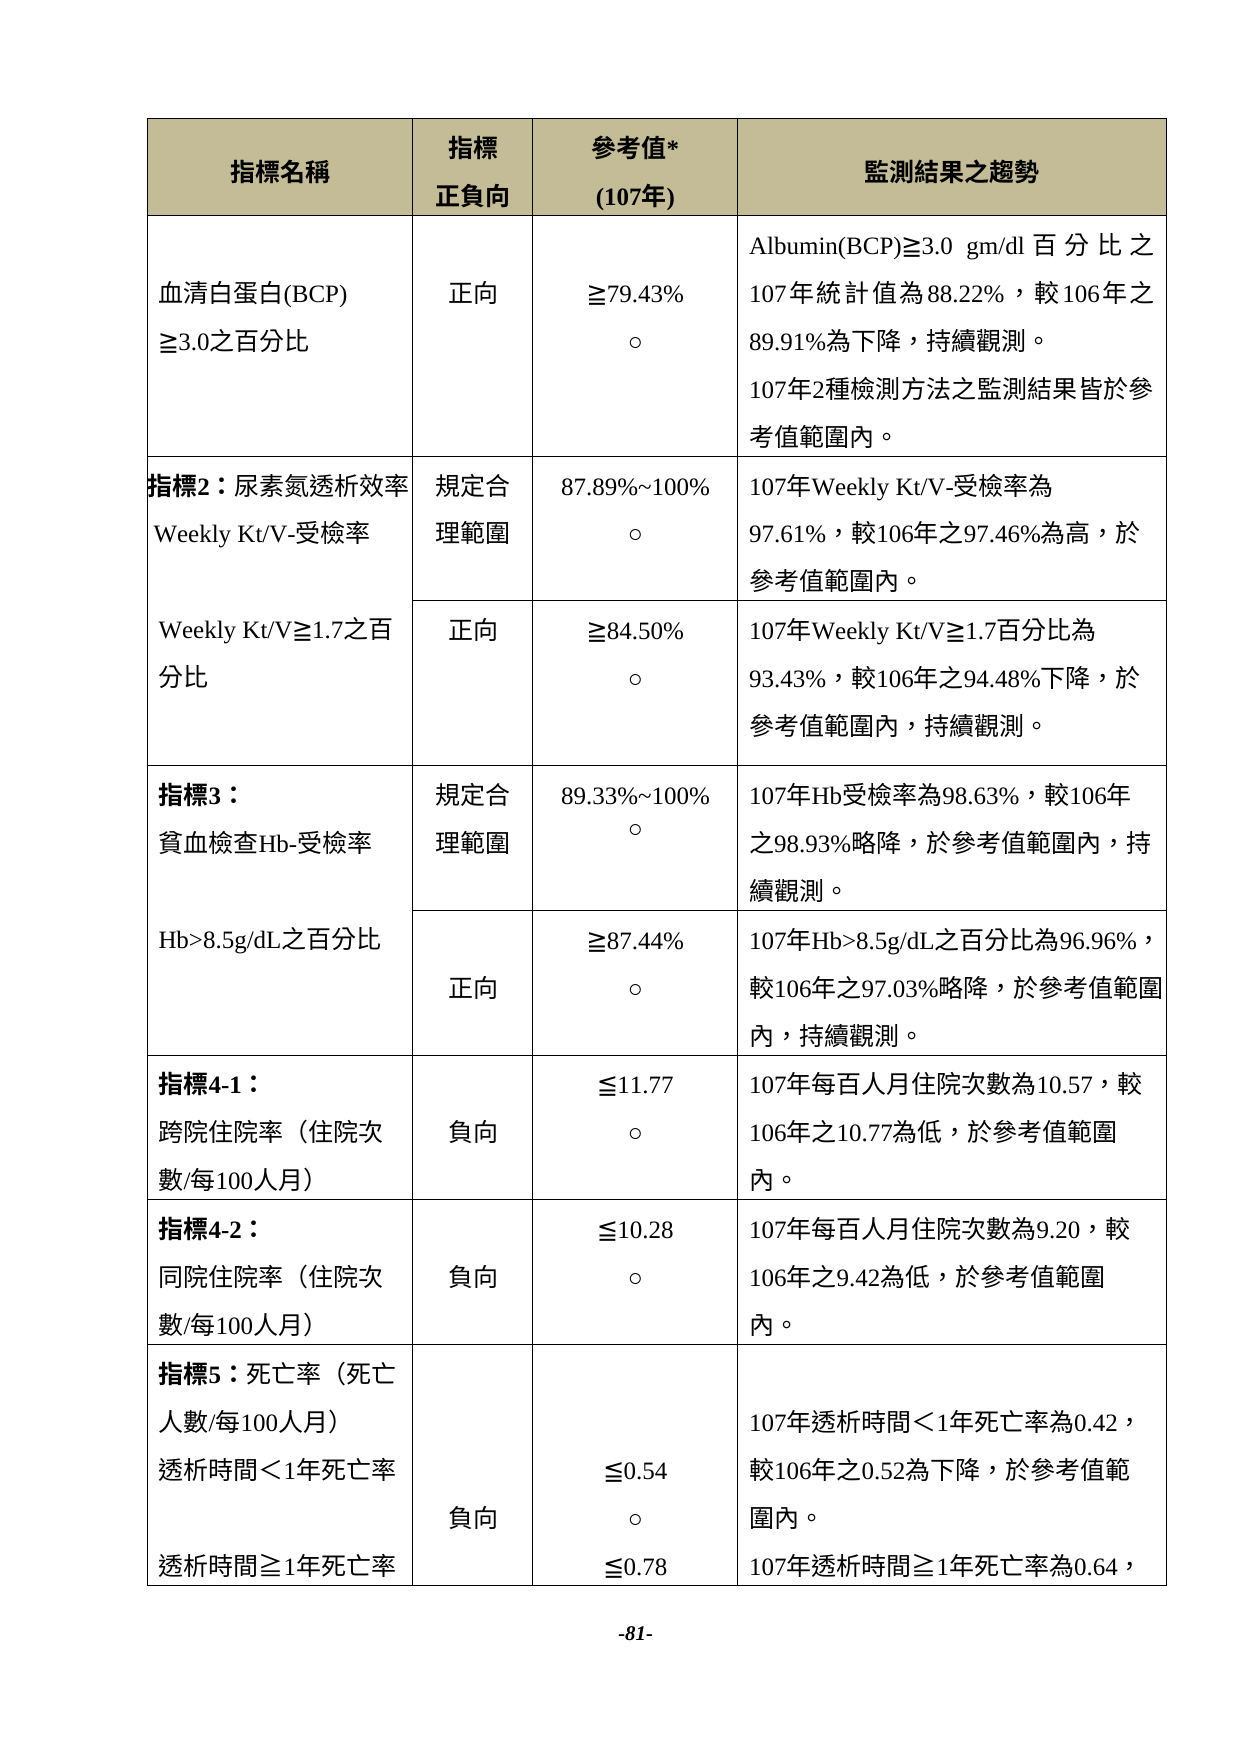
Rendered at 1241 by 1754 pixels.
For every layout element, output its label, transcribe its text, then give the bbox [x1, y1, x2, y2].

table_cell ≦11.77 ○ [533, 1056, 737, 1199]
table_cell 107年Hb受檢率為98.63%，較106年之98.93%略降，於參考值範圍內，持續觀測。 [738, 766, 1166, 910]
table_cell 負向 [413, 1056, 532, 1199]
table_cell 指標4-2： 同院住院率（住院次數/每100人月） [148, 1200, 412, 1344]
table_cell ≧84.50% ○ [533, 601, 737, 765]
table_cell 107年Hb>8.5g/dL之百分比為96.96%，較106年之97.03%略降，於參考值範圍內，持續觀測。 [738, 911, 1166, 1054]
table_cell ≦0.54 ○ ≦0.78 [533, 1345, 737, 1585]
table_cell 規定合理範圍 [413, 766, 532, 910]
table_cell 負向 [413, 1345, 532, 1585]
table_cell 正向 [413, 911, 532, 1054]
table_cell 規定合理範圍 [413, 457, 532, 600]
table_cell 107年Weekly Kt/V-受檢率為97.61%，較106年之97.46%為高，於參考值範圍內。 [738, 457, 1166, 600]
table_cell 指標2：尿素氮透析效率 Weekly Kt/V-受檢率 Weekly Kt/V≧1.7之百分比 [148, 457, 412, 765]
table_cell 指標5：死亡率（死亡人數/每100人月） 透析時間＜1年死亡率 透析時間≧1年死亡率 [148, 1345, 412, 1585]
table_header 參考值* (107年) [533, 119, 737, 215]
table_cell 正向 [413, 601, 532, 765]
table_cell ≦10.28 ○ [533, 1200, 737, 1344]
table_cell 107年透析時間＜1年死亡率為0.42，較106年之0.52為下降，於參考值範圍內。 107年透析時間≧1年死亡率為0.64， [738, 1345, 1166, 1585]
table_cell 107年Weekly Kt/V≧1.7百分比為93.43%，較106年之94.48%下降，於參考值範圍內，持續觀測。 [738, 601, 1166, 765]
table_cell ≧87.44% ○ [533, 911, 737, 1054]
table_cell ≧79.43% ○ [533, 216, 737, 456]
table_cell 負向 [413, 1200, 532, 1344]
table_header 監測結果之趨勢 [738, 119, 1166, 215]
table_cell Albumin(BCP)≧3.0 gm/dl百分比之107年統計值為88.22%，較106年之89.91%為下降，持續觀測。 107年2種檢測方法之監測結果皆於參考值範圍內。 [738, 216, 1166, 456]
table_cell 107年每百人月住院次數為10.57，較 106年之10.77為低，於參考值範圍內。 [738, 1056, 1166, 1199]
table_header 指標 正負向 [413, 119, 532, 215]
table_cell 指標4-1： 跨院住院率（住院次數/每100人月） [148, 1056, 412, 1199]
table_cell 正向 [413, 216, 532, 456]
table_cell 87.89%~100% ○ [533, 457, 737, 600]
table_cell 107年每百人月住院次數為9.20，較 106年之9.42為低，於參考值範圍內。 [738, 1200, 1166, 1344]
table_header 指標名稱 [148, 119, 412, 215]
table_cell 89.33%~100% ○ [533, 766, 737, 910]
table_cell 指標3： 貧血檢查Hb-受檢率 Hb>8.5g/dL之百分比 [148, 766, 412, 1054]
table_cell 血清白蛋白(BCP) ≧3.0之百分比 [148, 216, 412, 456]
